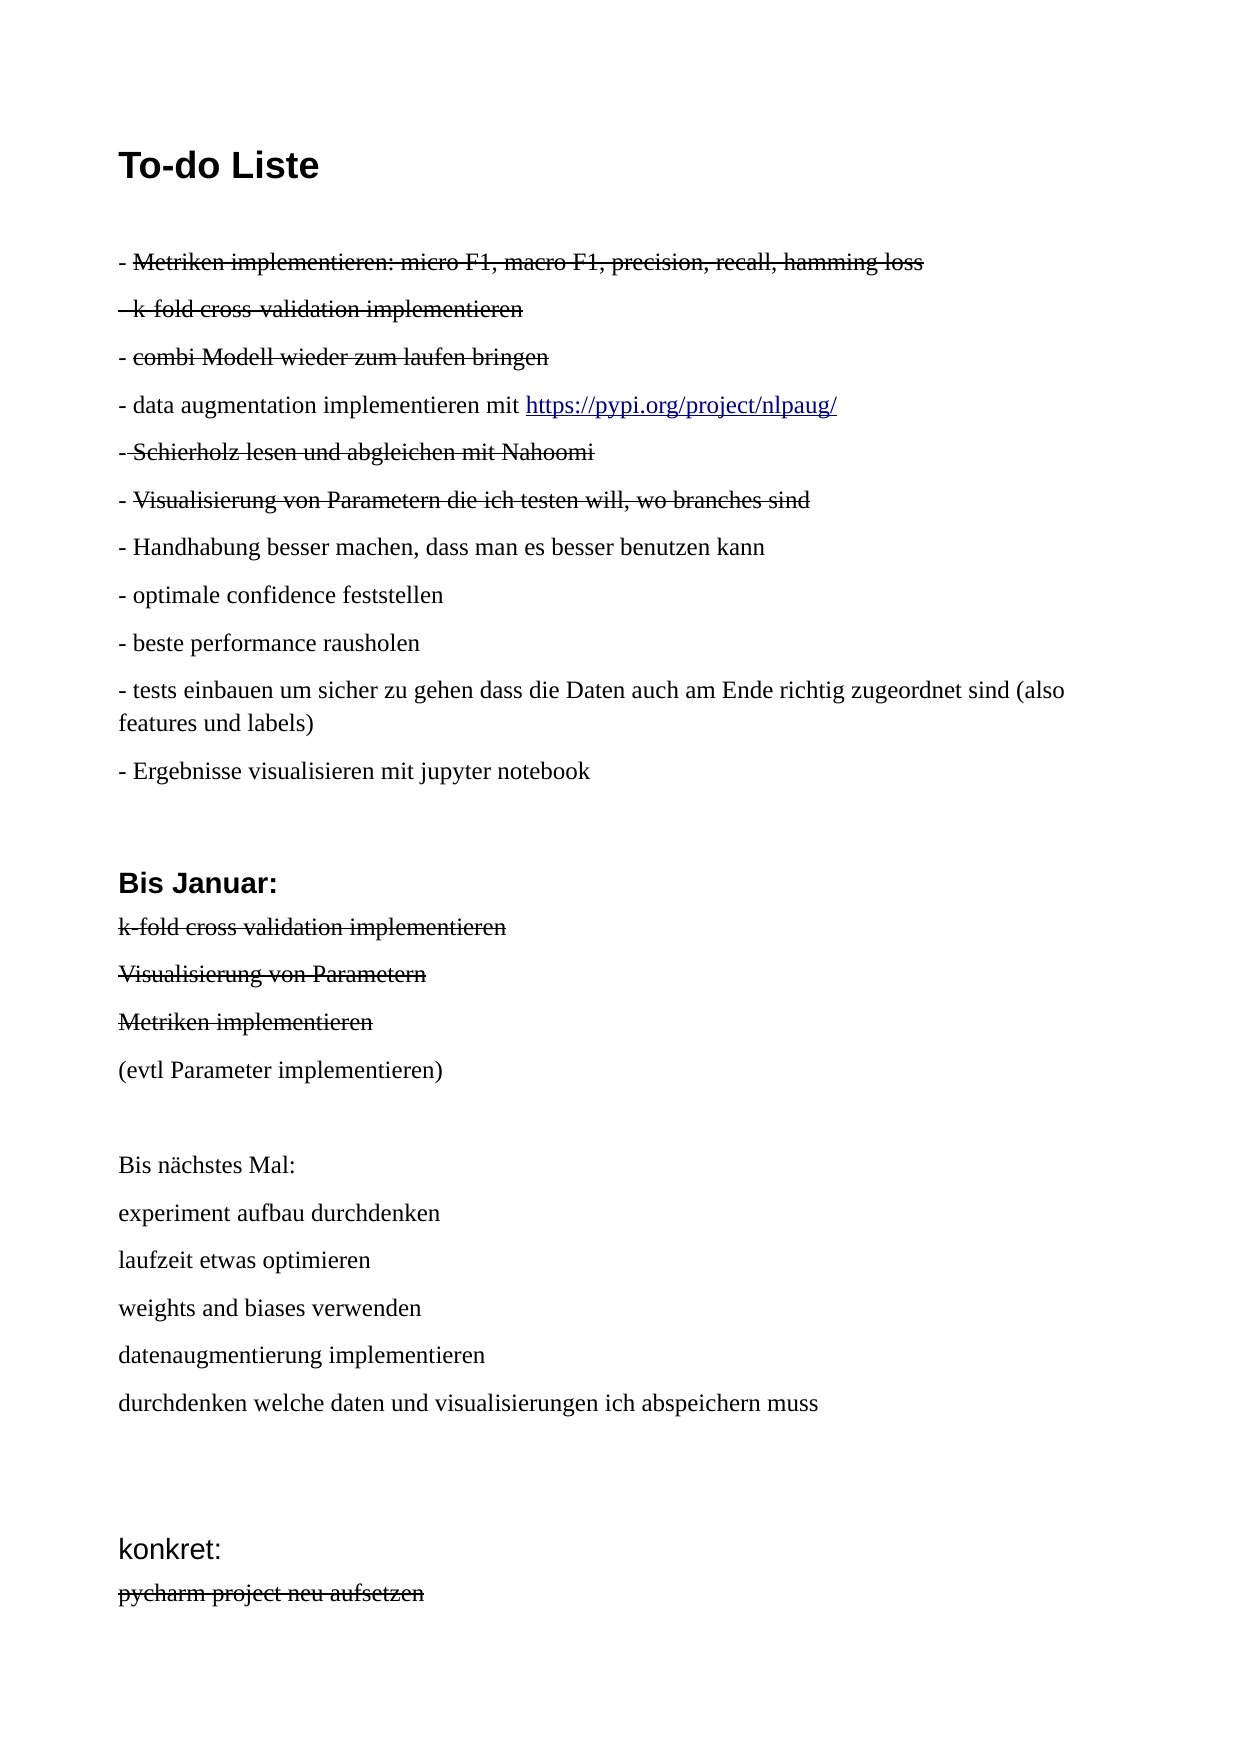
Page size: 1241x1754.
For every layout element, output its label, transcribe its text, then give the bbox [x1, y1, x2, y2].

text - Metriken implementieren: micro F1, macro F1, precision, recall, hamming loss [118, 247, 1122, 276]
text - Handhabung besser machen, dass man es besser benutzen kann [118, 532, 1122, 561]
text (evtl Parameter implementieren) [118, 1055, 1122, 1083]
subtitle Bis Januar: [118, 866, 1122, 899]
text k-fold cross validation implementieren [118, 912, 1122, 941]
text - data augmentation implementieren mit https://pypi.org/project/nlpaug/ [118, 390, 1122, 418]
text Bis nächstes Mal: [118, 1150, 1122, 1179]
text datenaugmentierung implementieren [118, 1340, 1122, 1369]
text - Ergebnisse visualisieren mit jupyter notebook [118, 756, 1122, 785]
text Visualisierung von Parametern [118, 959, 1122, 988]
text - combi Modell wieder zum laufen bringen [118, 342, 1122, 371]
text durchdenken welche daten und visualisierungen ich abspeichern muss [118, 1388, 1122, 1417]
text - tests einbauen um sicher zu gehen dass die Daten auch am Ende richtig zugeordnet sind (also features und labels) [118, 675, 1122, 737]
text laufzeit etwas optimieren [118, 1245, 1122, 1274]
text pycharm project neu aufsetzen [118, 1578, 1122, 1606]
text - Visualisierung von Parametern die ich testen will, wo branches sind [118, 485, 1122, 514]
text experiment aufbau durchdenken [118, 1198, 1122, 1226]
subtitle konkret: [118, 1532, 1122, 1565]
text - k-fold cross-validation implementieren [118, 294, 1122, 323]
subtitle To-do Liste [118, 143, 1122, 187]
text - beste performance rausholen [118, 628, 1122, 656]
text Metriken implementieren [118, 1007, 1122, 1036]
text - Schierholz lesen und abgleichen mit Nahoomi [118, 437, 1122, 466]
text weights and biases verwenden [118, 1293, 1122, 1322]
text - optimale confidence feststellen [118, 580, 1122, 609]
